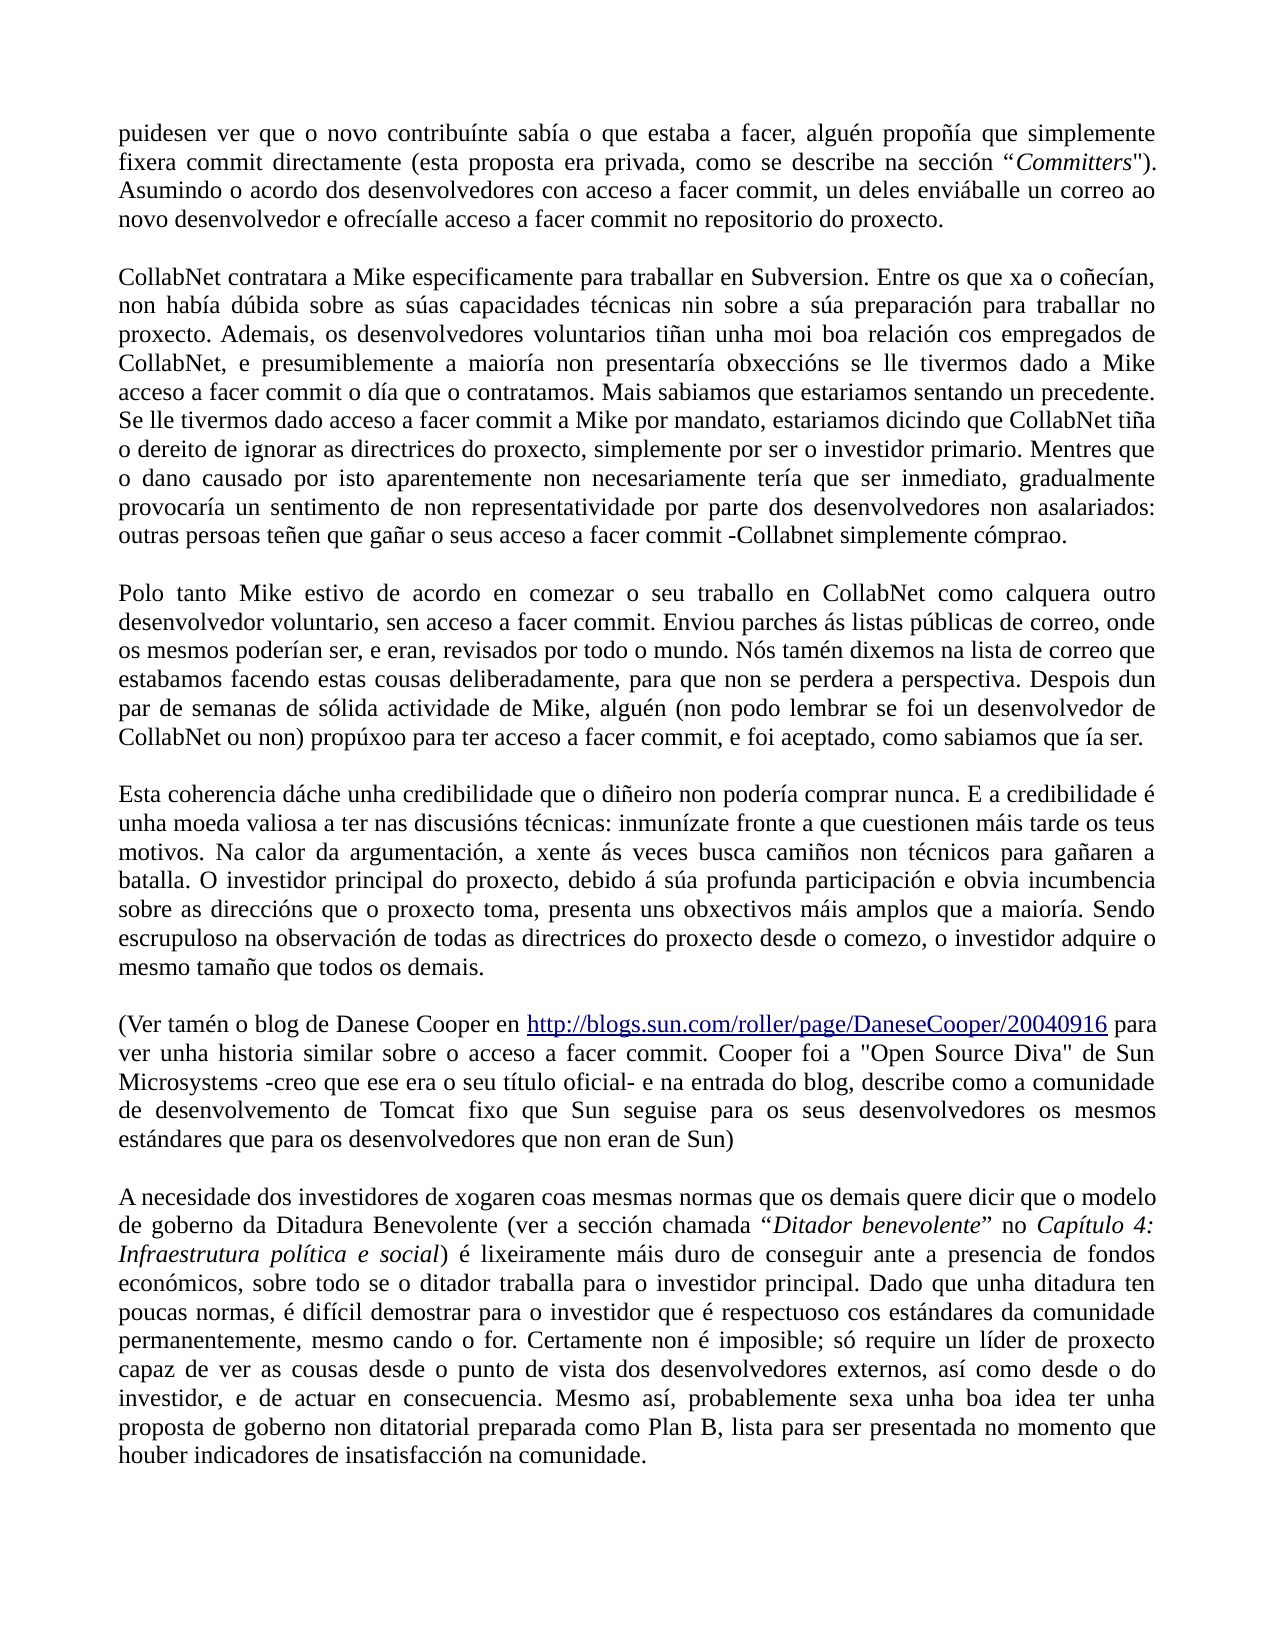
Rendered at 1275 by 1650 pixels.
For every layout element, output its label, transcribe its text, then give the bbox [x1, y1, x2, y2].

text Polo tanto Mike estivo de acordo en comezar o seu traballo en CollabNet como calquera outro desenvolvedor voluntario, sen acceso a facer commit. Enviou parches ás listas públicas de correo, onde os mesmos poderían ser, e eran, revisados por todo o mundo. Nós tamén dixemos na lista de correo que estabamos facendo estas cousas deliberadamente, para que non se perdera a perspectiva. Despois dun par de semanas de sólida actividade de Mike, alguén (non podo lembrar se foi un desenvolvedor de CollabNet ou non) propúxoo para ter acceso a facer commit, e foi aceptado, como sabiamos que ía ser. [118, 578, 1157, 751]
text puidesen ver que o novo contribuínte sabía o que estaba a facer, alguén propoñía que simplemente fixera commit directamente (esta proposta era privada, como se describe na sección “Committers"). Asumindo o acordo dos desenvolvedores con acceso a facer commit, un deles enviáballe un correo ao novo desenvolvedor e ofrecíalle acceso a facer commit no repositorio do proxecto. [118, 118, 1157, 233]
text A necesidade dos investidores de xogaren coas mesmas normas que os demais quere dicir que o modelo de goberno da Ditadura Benevolente (ver a sección chamada “Ditador benevolente” no Capítulo 4: Infraestrutura política e social) é lixeiramente máis duro de conseguir ante a presencia de fondos económicos, sobre todo se o ditador traballa para o investidor principal. Dado que unha ditadura ten poucas normas, é difícil demostrar para o investidor que é respectuoso cos estándares da comunidade permanentemente, mesmo cando o for. Certamente non é imposible; só require un líder de proxecto capaz de ver as cousas desde o punto de vista dos desenvolvedores externos, así como desde o do investidor, e de actuar en consecuencia. Mesmo así, probablemente sexa unha boa idea ter unha proposta de goberno non ditatorial preparada como Plan B, lista para ser presentada no momento que houber indicadores de insatisfacción na comunidade. [118, 1182, 1157, 1469]
text Esta coherencia dáche unha credibilidade que o diñeiro non podería comprar nunca. E a credibilidade é unha moeda valiosa a ter nas discusións técnicas: inmunízate fronte a que cuestionen máis tarde os teus motivos. Na calor da argumentación, a xente ás veces busca camiños non técnicos para gañaren a batalla. O investidor principal do proxecto, debido á súa profunda participación e obvia incumbencia sobre as direccións que o proxecto toma, presenta uns obxectivos máis amplos que a maioría. Sendo escrupuloso na observación de todas as directrices do proxecto desde o comezo, o investidor adquire o mesmo tamaño que todos os demais. [118, 779, 1157, 981]
text CollabNet contratara a Mike especificamente para traballar en Subversion. Entre os que xa o coñecían, non había dúbida sobre as súas capacidades técnicas nin sobre a súa preparación para traballar no proxecto. Ademais, os desenvolvedores voluntarios tiñan unha moi boa relación cos empregados de CollabNet, e presumiblemente a maioría non presentaría obxeccións se lle tivermos dado a Mike acceso a facer commit o día que o contratamos. Mais sabiamos que estariamos sentando un precedente. Se lle tivermos dado acceso a facer commit a Mike por mandato, estariamos dicindo que CollabNet tiña o dereito de ignorar as directrices do proxecto, simplemente por ser o investidor primario. Mentres que o dano causado por isto aparentemente non necesariamente tería que ser inmediato, gradualmente provocaría un sentimento de non representatividade por parte dos desenvolvedores non asalariados: outras persoas teñen que gañar o seus acceso a facer commit -Collabnet simplemente cómprao. [118, 262, 1157, 549]
text (Ver tamén o blog de Danese Cooper en http://blogs.sun.com/roller/page/DaneseCooper/20040916 para ver unha historia similar sobre o acceso a facer commit. Cooper foi a "Open Source Diva" de Sun Microsystems -creo que ese era o seu título oficial- e na entrada do blog, describe como a comunidade de desenvolvemento de Tomcat fixo que Sun seguise para os seus desenvolvedores os mesmos estándares que para os desenvolvedores que non eran de Sun) [118, 1009, 1157, 1153]
